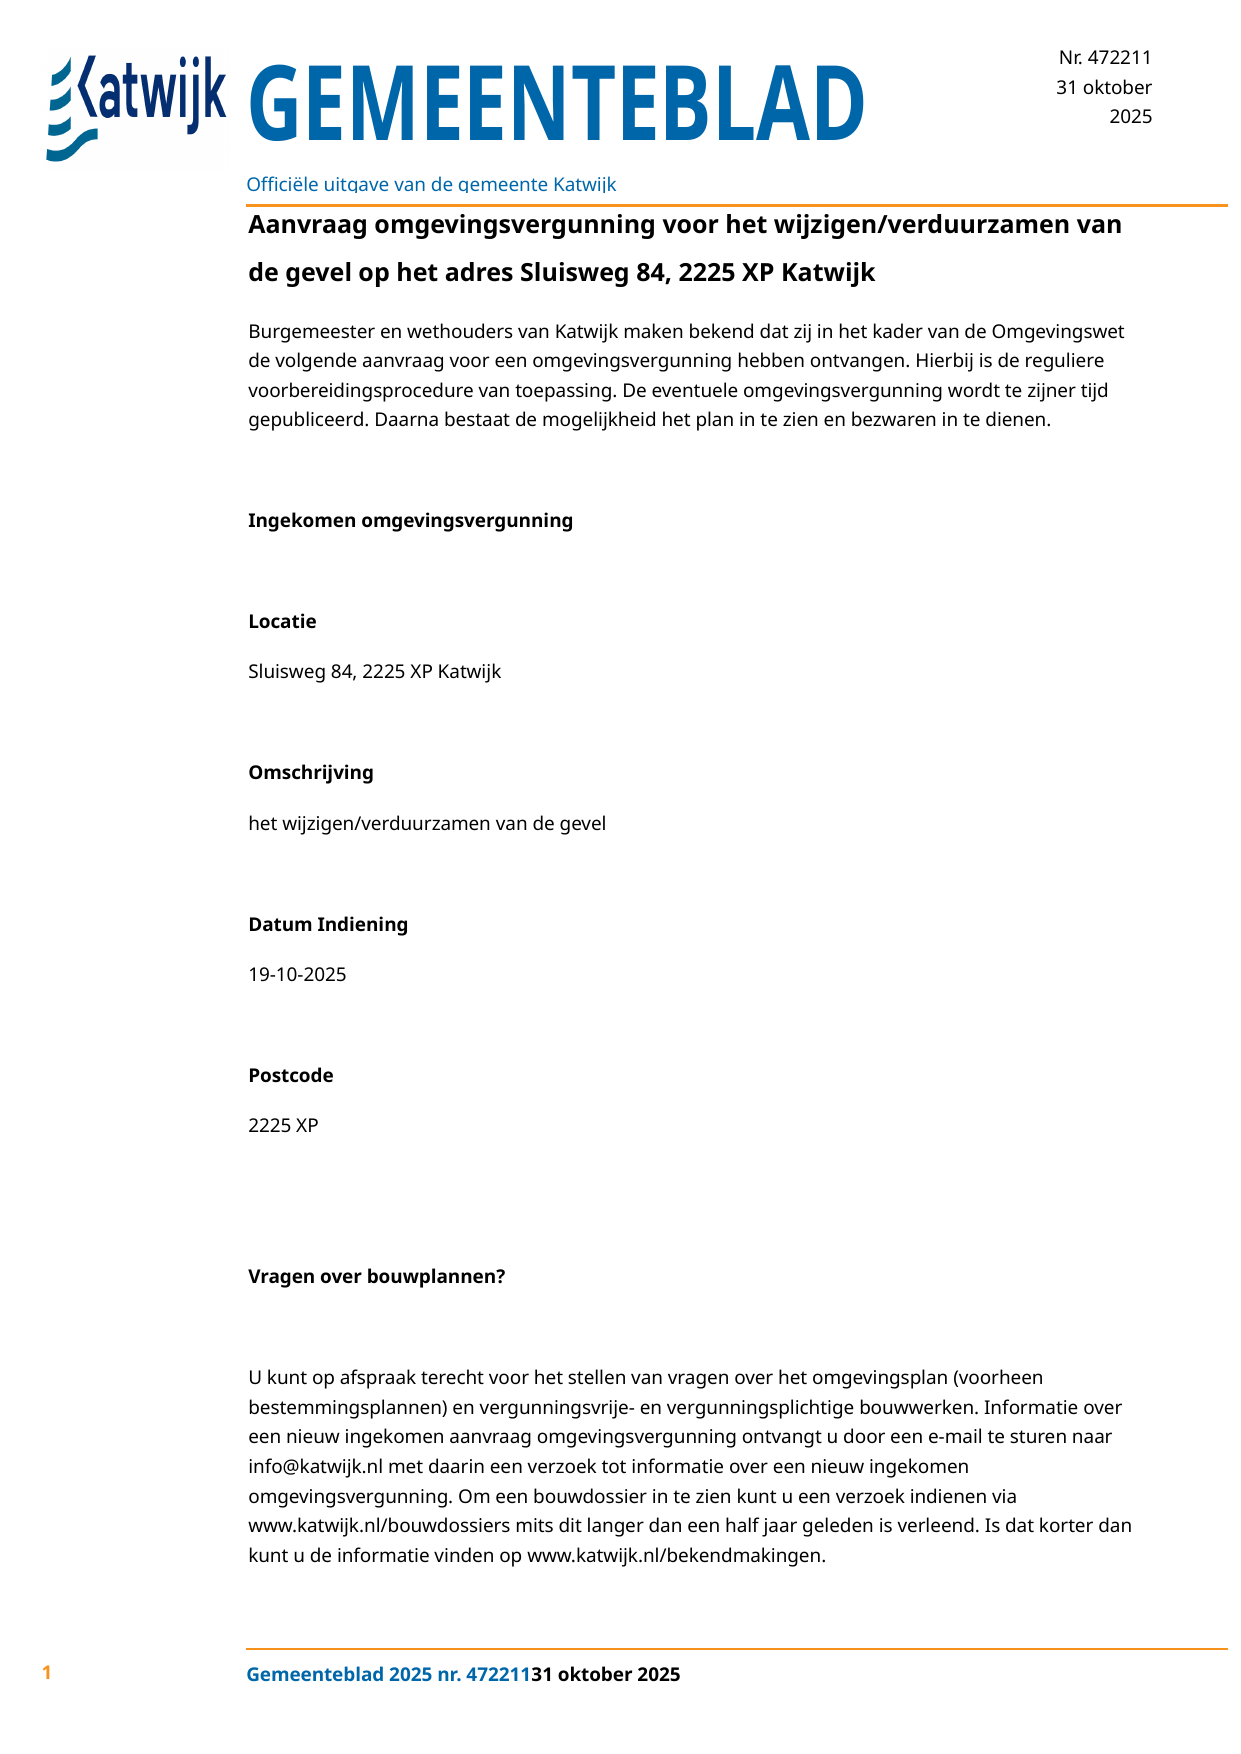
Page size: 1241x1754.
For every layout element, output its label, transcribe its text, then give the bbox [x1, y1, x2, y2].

text 19-10-2025 [248, 961, 1152, 987]
text Ingekomen omgevingsvergunning [248, 507, 1152, 533]
text 2225 XP [248, 1112, 1152, 1138]
text Vragen over bouwplannen? [248, 1264, 1152, 1289]
picture [41, 47, 231, 172]
text Aanvraag omgevingsvergunning voor het wijzigen/verduurzamen van de gevel op het adres Sluisweg 84, 2225 XP Katwijk [248, 207, 1152, 288]
text Omschrijving [248, 759, 1152, 785]
text Locatie [248, 608, 1152, 634]
text Datum Indiening [248, 911, 1152, 937]
text Postcode [248, 1062, 1152, 1088]
text Sluisweg 84, 2225 XP Katwijk [248, 659, 1152, 684]
text het wijzigen/verduurzamen van de gevel [248, 810, 1152, 836]
text U kunt op afspraak terecht voor het stellen van vragen over het omgevingsplan (voorheen bestemmingsplannen) en vergunningsvrije- en vergunningsplichtige bouwwerken. Informatie over een nieuw ingekomen aanvraag omgevingsvergunning ontvangt u door een e-mail te sturen naar info@katwijk.nl met daarin een verzoek tot informatie over een nieuw ingekomen omgevingsvergunning. Om een bouwdossier in te zien kunt u een verzoek indienen via www.katwijk.nl/bouwdossiers mits dit langer dan een half jaar geleden is verleend. Is dat korter dan kunt u de informatie vinden op www.katwijk.nl/bekendmakingen. [248, 1364, 1152, 1568]
text Burgemeester en wethouders van Katwijk maken bekend dat zij in het kader van de Omgevingswet de volgende aanvraag voor een omgevingsvergunning hebben ontvangen. Hierbij is de reguliere voorbereidingsprocedure van toepassing. De eventuele omgevingsvergunning wordt te zijner tijd gepubliceerd. Daarna bestaat de mogelijkheid het plan in te zien en bezwaren in te dienen. [248, 318, 1152, 432]
